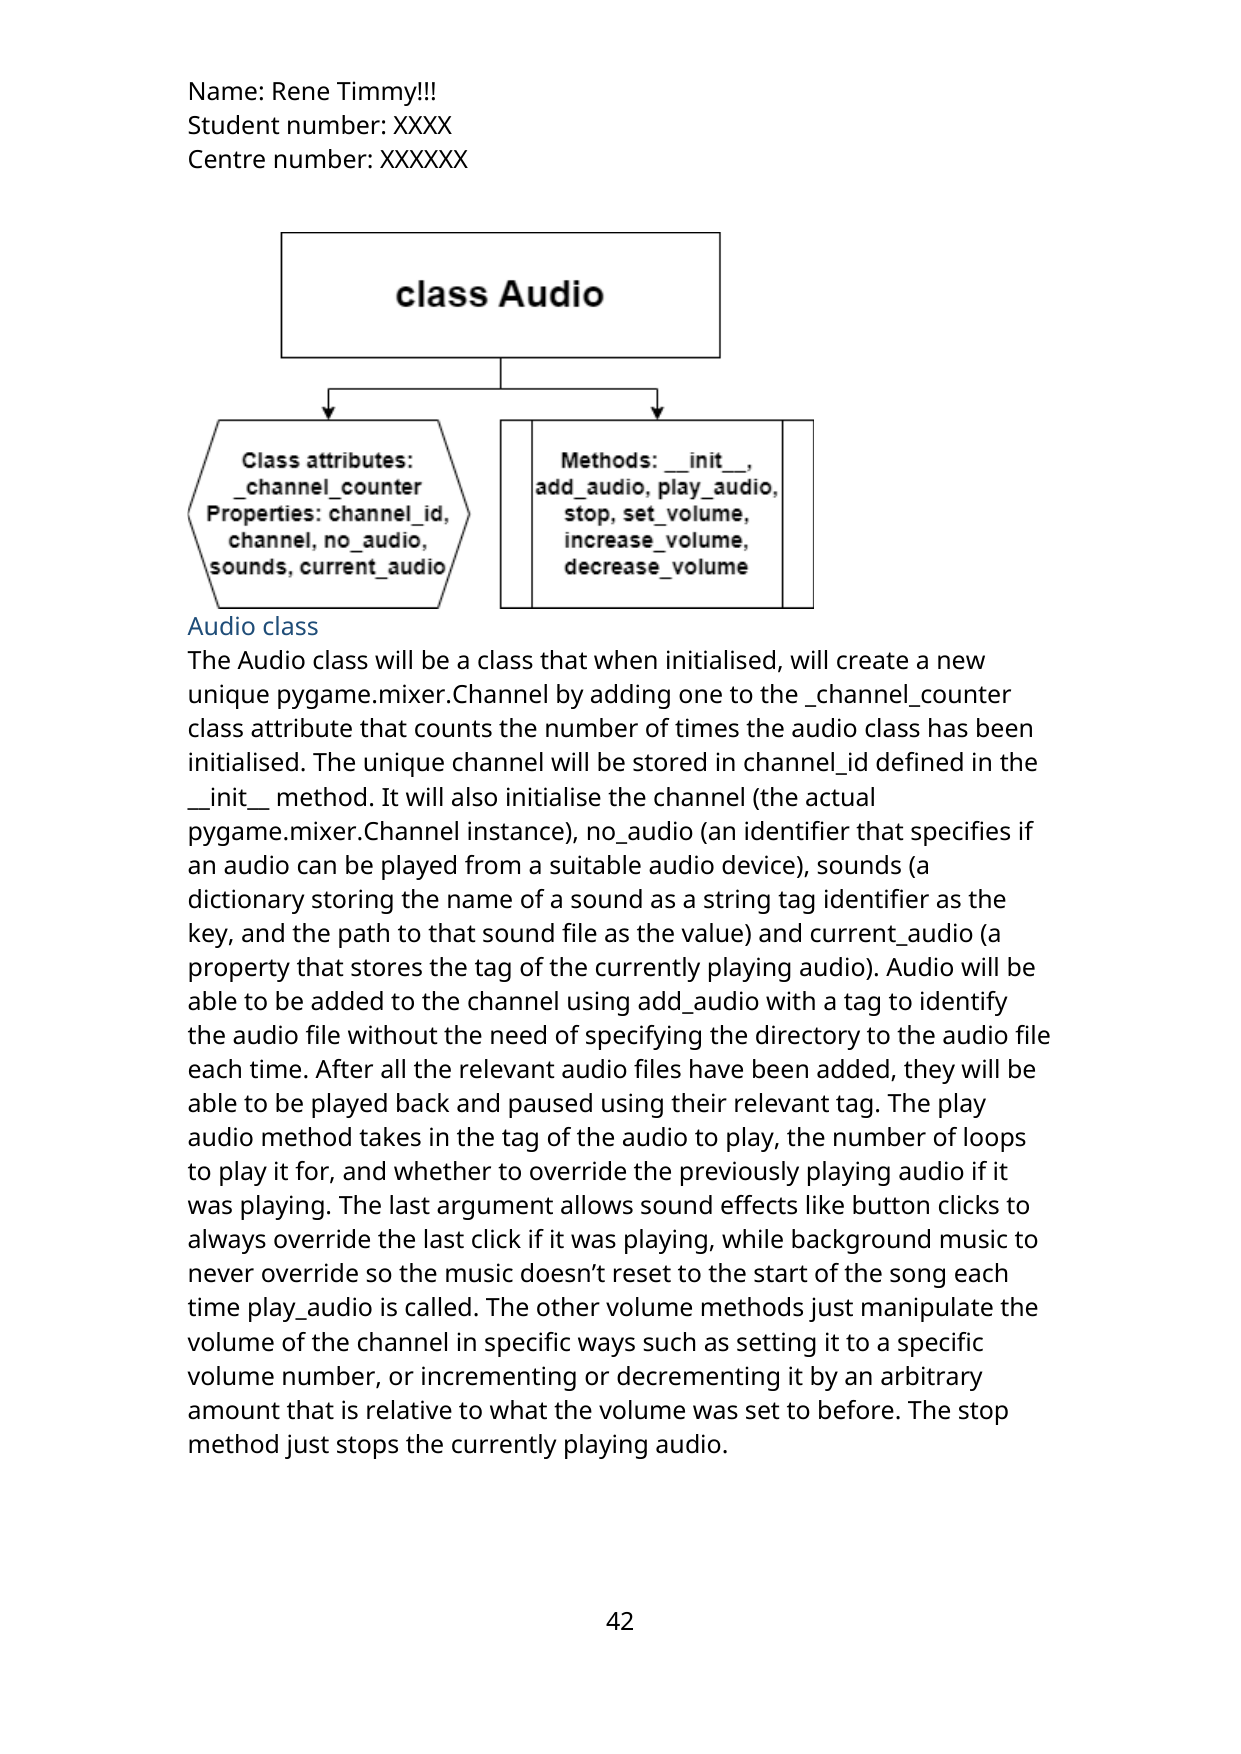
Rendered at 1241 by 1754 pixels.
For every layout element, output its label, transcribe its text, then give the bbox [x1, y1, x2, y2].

subtitle Audio class [187, 204, 1053, 643]
text The Audio class will be a class that when initialised, will create a new unique pygame.mixer.Channel by adding one to the _channel_counter class attribute that counts the number of times the audio class has been initialised. The unique channel will be stored in channel_id defined in the __init__ method. It will also initialise the channel (the actual pygame.mixer.Channel instance), no_audio (an identifier that specifies if an audio can be played from a suitable audio device), sounds (a dictionary storing the name of a sound as a string tag identifier as the key, and the path to that sound file as the value) and current_audio (a property that stores the tag of the currently playing audio). Audio will be able to be added to the channel using add_audio with a tag to identify the audio file without the need of specifying the directory to the audio file each time. After all the relevant audio files have been added, they will be able to be played back and paused using their relevant tag. The play audio method takes in the tag of the audio to play, the number of loops to play it for, and whether to override the previously playing audio if it was playing. The last argument allows sound effects like button clicks to always override the last click if it was playing, while background music to never override so the music doesn’t reset to the start of the song each time play_audio is called. The other volume methods just manipulate the volume of the channel in specific ways such as setting it to a specific volume number, or incrementing or decrementing it by an arbitrary amount that is relative to what the volume was set to before. The stop method just stops the currently playing audio. [187, 643, 1053, 1460]
